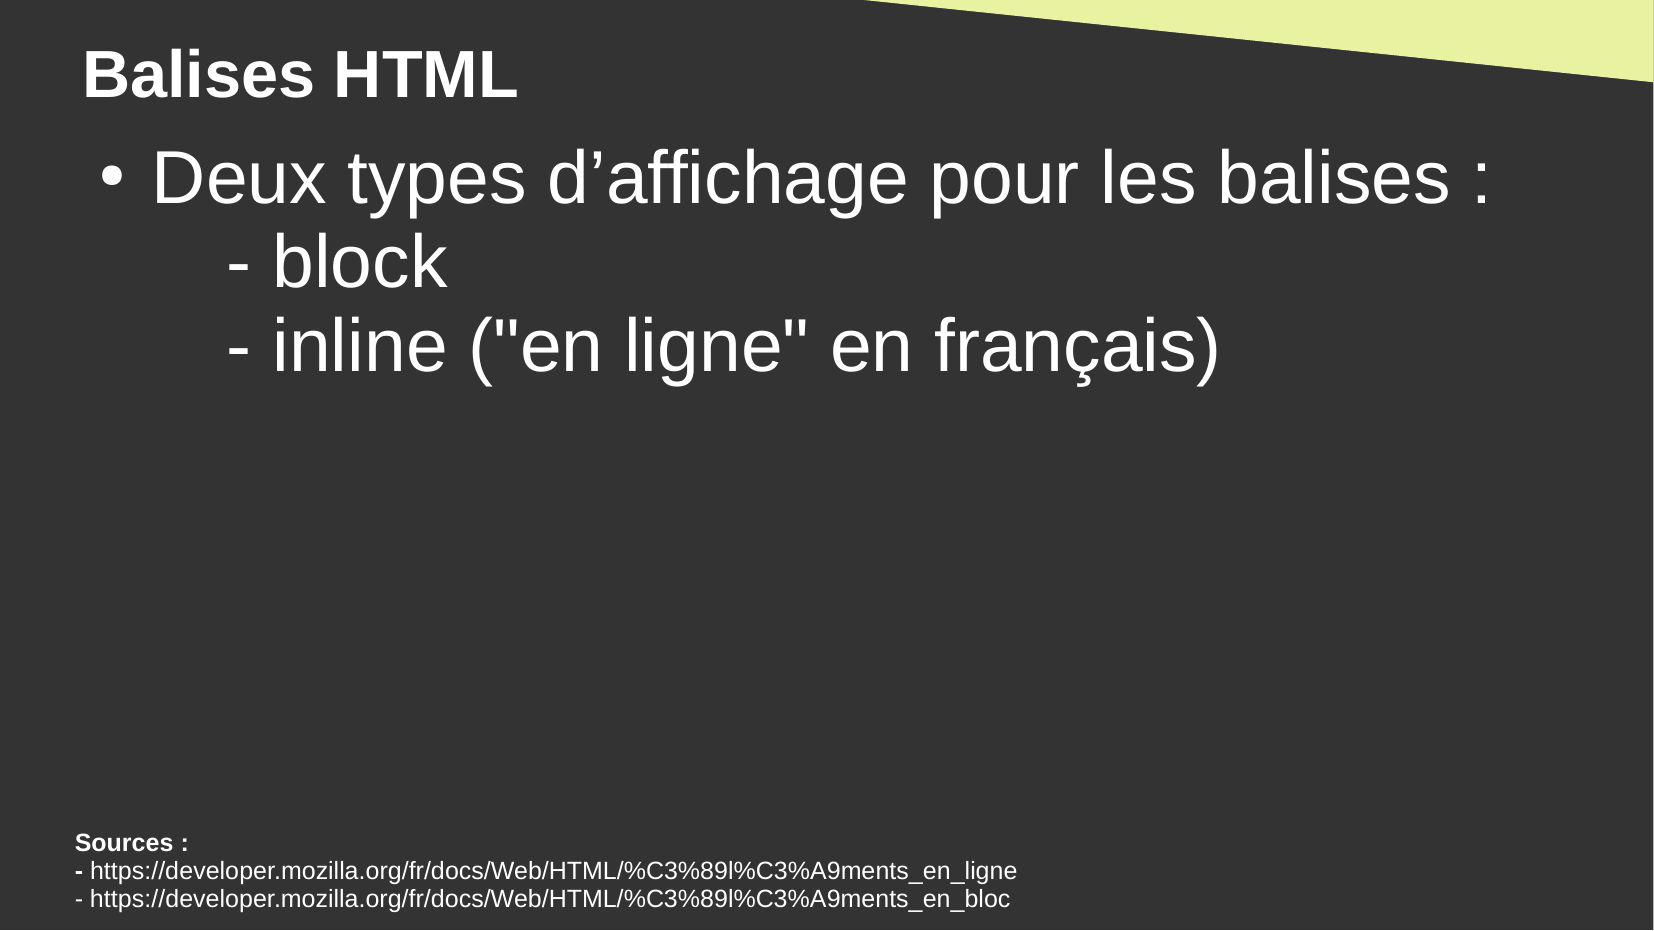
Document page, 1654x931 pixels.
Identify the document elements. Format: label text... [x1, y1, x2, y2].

list Deux types d’affichage pour les balises : - block - inline ("en ligne" en français) [80, 135, 1620, 507]
text_box Sources : - https://developer.mozilla.org/fr/docs/Web/HTML/%C3%89l%C3%A9ments_en_ligne - https://developer.mozilla.org/fr/docs/Web/HTML/%C3%89l%C3%A9ments_en_bloc [59, 821, 1546, 920]
title Balises HTML [82, 37, 1571, 114]
text_box [863, 0, 1654, 83]
